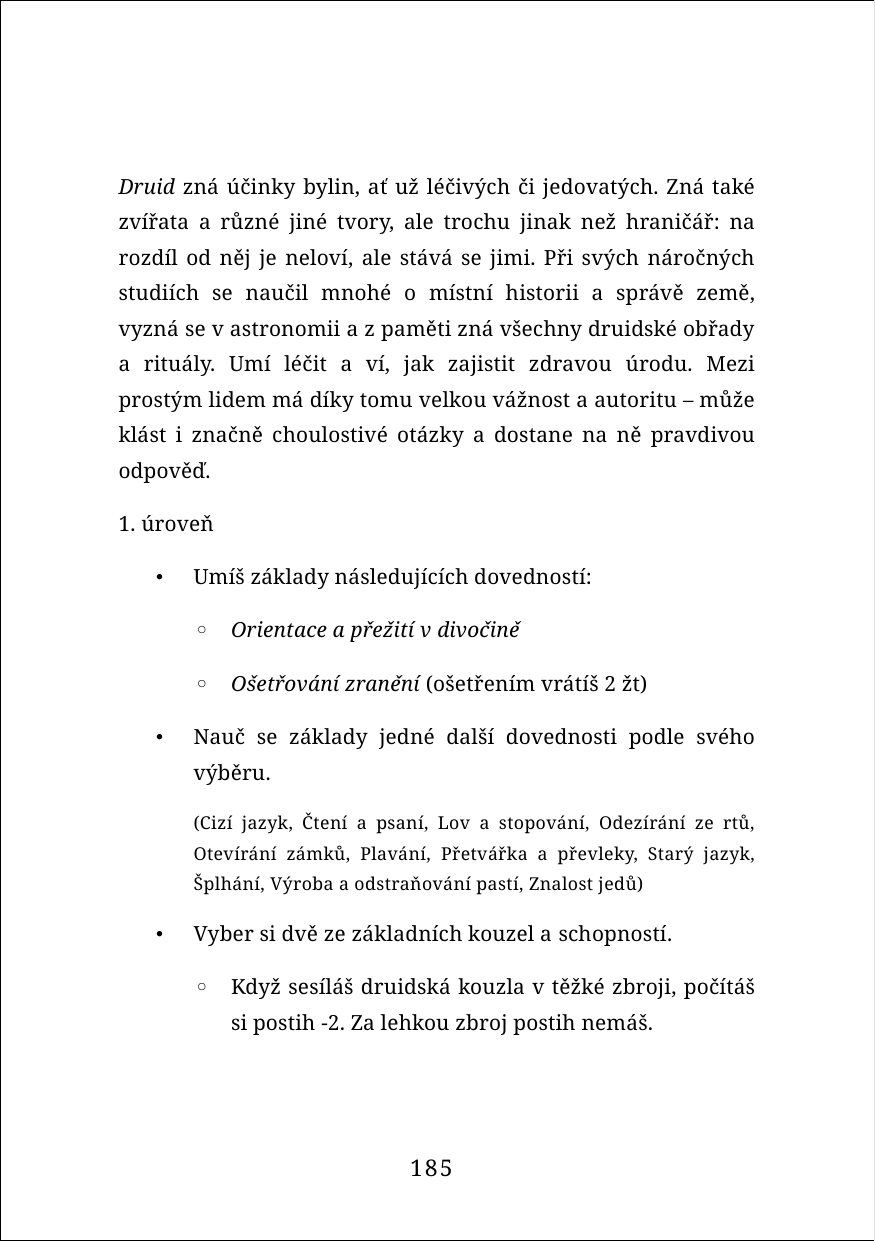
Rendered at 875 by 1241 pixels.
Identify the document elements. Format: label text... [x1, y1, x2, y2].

list Umíš základy následujících dovedností: [156, 562, 756, 591]
list Ošetřování zranění (ošetřením vrátíš 2 žt) [193, 669, 756, 697]
list Vyber si dvě ze základních kouzel a schopností. [156, 919, 756, 948]
list Orientace a přežití v divočině [193, 616, 756, 644]
list Nauč se základy jedné další dovednosti podle svého výběru. [156, 722, 756, 786]
list Když sesíláš druidská kouzla v těžké zbroji, počítáš si postih -2. Za lehkou zbroj postih nemáš. [193, 972, 756, 1036]
text 1. úroveň [118, 509, 756, 538]
list (Cizí jazyk, Čtení a psaní, Lov a stopování, Odezírání ze rtů, Otevírání zámků, Plavání, Přetvářka a převleky, Starý jazyk, Šplhání, Výroba a odstraňování pastí, Znalost jedů) [156, 811, 756, 895]
text Druid zná účinky bylin, ať už léčivých či jedovatých. Zná také zvířata a různé jiné tvory, ale trochu jinak než hraničář: na rozdíl od něj je neloví, ale stává se jimi. Při svých náročných studiích se naučil mnohé o místní historii a správě země, vyzná se v astronomii a z paměti zná všechny druidské obřady a rituály. Umí léčit a ví, jak zajistit zdravou úrodu. Mezi prostým lidem má díky tomu velkou vážnost a autoritu – může klást i značně choulostivé otázky a dostane na ně pravdivou odpověď. [118, 172, 756, 484]
